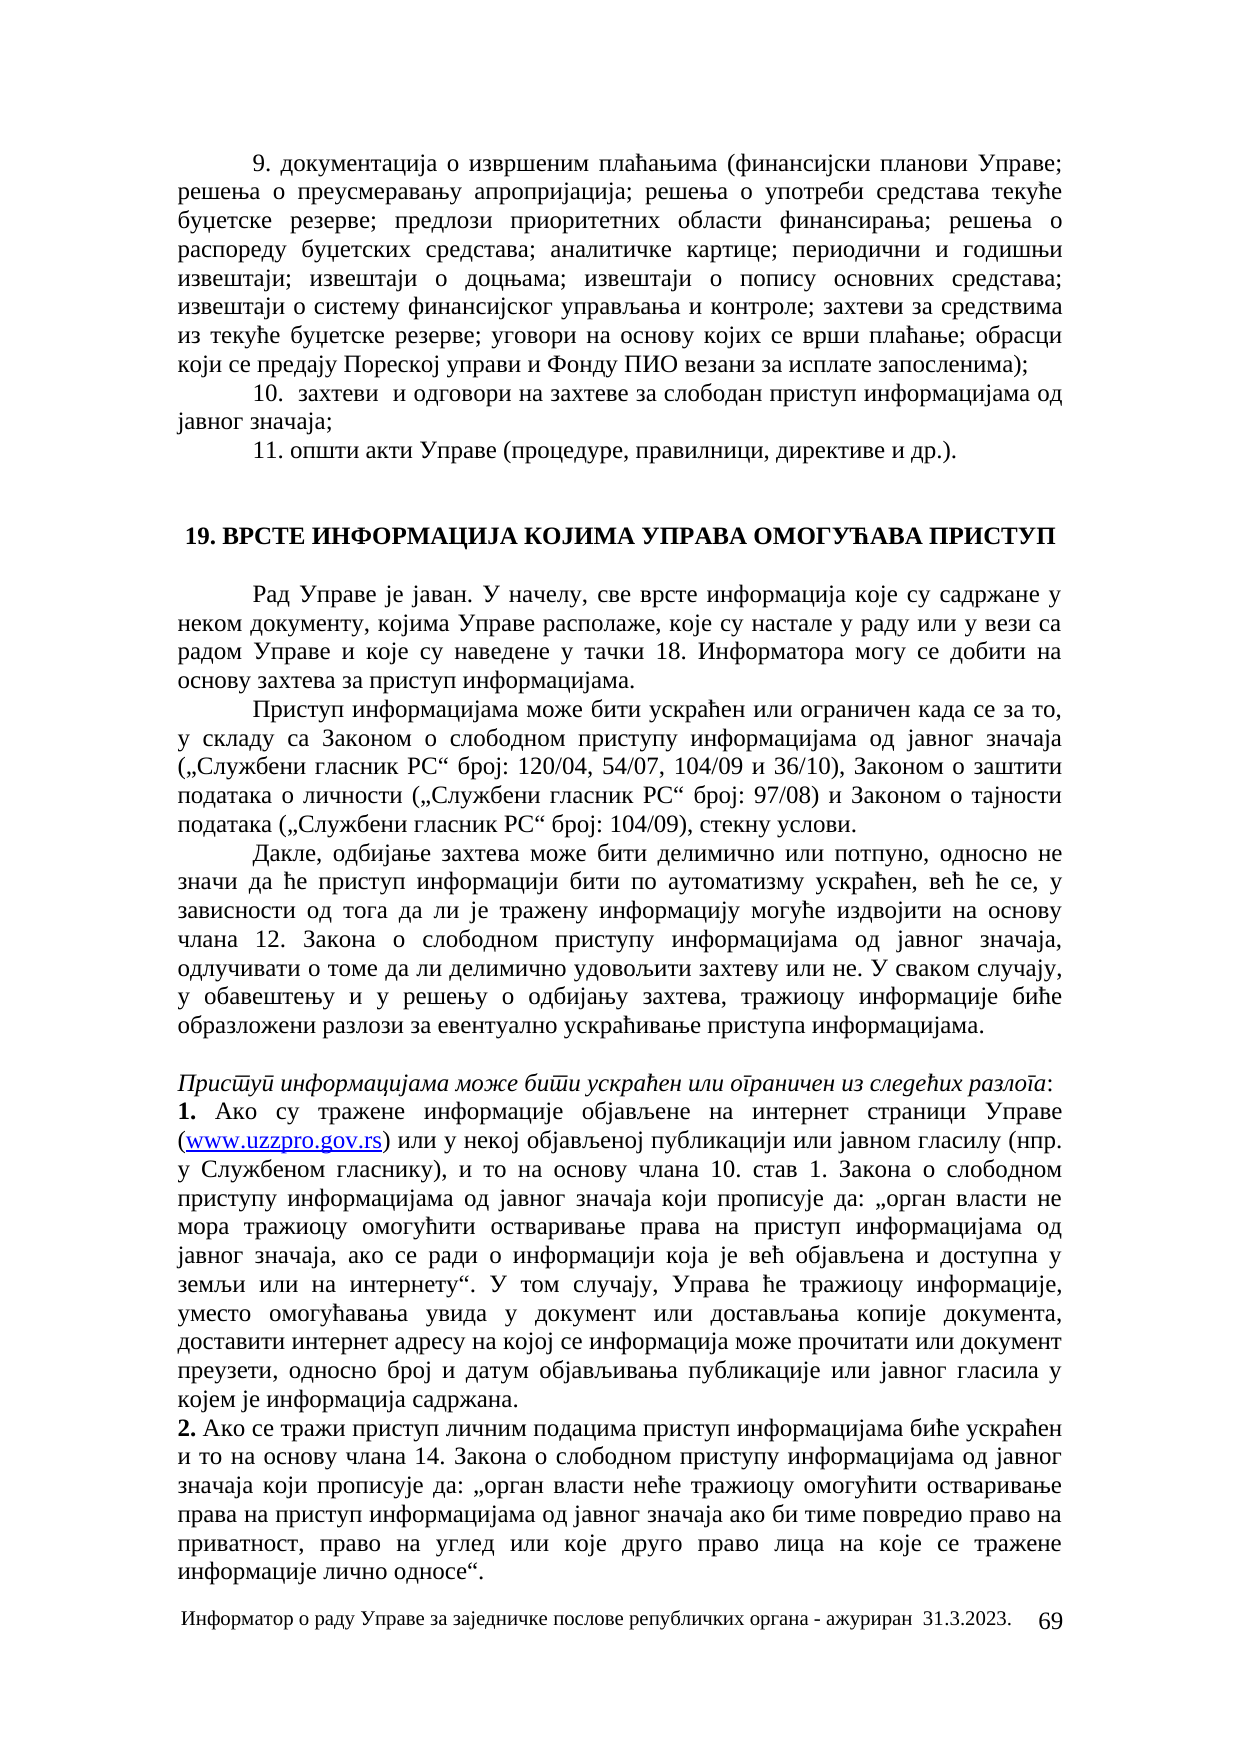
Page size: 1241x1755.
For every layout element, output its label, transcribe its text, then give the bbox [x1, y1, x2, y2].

text 9. документација о извршеним плаћањима (финансијски планови Управе; решења о преусмеравању апропријација; решења о употреби средстава текуће буџетске резерве; предлози приоритетних области финансирања; решења о распореду буџетских средстава; аналитичке картице; периодични и годишњи извештаји; извештаји о доцњама; извештаји о попису основних средстава; извештаји о систему финансијског управљања и контроле; захтеви за средствима из текуће буџетске резерве; уговори на основу којих се врши плаћање; обрасци који се предају Пореској управи и Фонду ПИО везани за исплате запосленима); [177, 148, 1063, 378]
text Приступ информацијама може бити ускраћен или ограничен када се за то, у складу са Законом о слободном приступу информацијама од јавног значаја („Службени гласник РС“ број: 120/04, 54/07, 104/09 и 36/10), Законом о заштити података о личности („Службени гласник РС“ број: 97/08) и Законом о тајности података („Службени гласник РС“ број: 104/09), стекну услови. [177, 694, 1063, 838]
text Рад Управе је јаван. У начелу, све врсте информација које су садржане у неком документу, којима Управе располаже, које су настале у раду или у вези са радом Управе и које су наведене у тачки 18. Информатора могу се добити на основу захтева за приступ информацијама. [177, 579, 1063, 694]
text 1. Ако су тражене информације објављене на интернет страници Управе (www.uzzpro.gov.rs) или у некој објављеној публикацији или јавном гласилу (нпр. у Службеном гласнику), и то на основу члана 10. став 1. Закона о слободном приступу информацијама од јавног значаја који прописује да: „орган власти не мора тражиоцу омогућити остваривање права на приступ информацијама од јавног значаја, ако се ради о информацији која је већ објављена и доступна у земљи или на интернету“. У том случају, Управа ће тражиоцу информације, уместо омогућавања увида у документ или достављања копије документа, доставити интернет адресу на којој се информација може прочитати или документ преузети, односно број и датум објављивања публикације или јавног гласила у којем је информација садржана. [177, 1096, 1063, 1413]
text 10. захтеви и одговори на захтеве за слободан приступ информацијама од јавног значаја; [177, 378, 1063, 435]
text 11. општи акти Управе (процедуре, правилници, директиве и др.). [177, 435, 1063, 464]
text 2. Ако се тражи приступ личним подацима приступ информацијама биће ускраћен и то на основу члана 14. Закона о слободном приступу информацијама од јавног значаја који прописује да: „орган власти неће тражиоцу омогућити остваривање права на приступ информацијама од јавног значаја ако би тиме повредио право на приватност, право на углед или које друго право лица на које се тражене информације лично односе“. [177, 1413, 1063, 1585]
text Приступ информацијама може бити ускраћен или ограничен из следећих разлога: [177, 1068, 1063, 1096]
text 19. ВРСТЕ ИНФОРМАЦИЈА КОЈИМА УПРАВА ОМОГУЋАВА ПРИСТУП [177, 521, 1063, 550]
text Дакле, одбијање захтева може бити делимично или потпуно, односно не значи да ће приступ информацији бити по аутоматизму ускраћен, већ ће се, у зависности од тога да ли је тражену информацију могуће издвојити на основу члана 12. Закона о слободном приступу информацијама од јавног значаја, одлучивати о томе да ли делимично удовољити захтеву или не. У сваком случају, у обавештењу и у решењу о одбијању захтева, тражиоцу информације биће образложени разлози за евентуално ускраћивање приступа информацијама. [177, 838, 1063, 1039]
